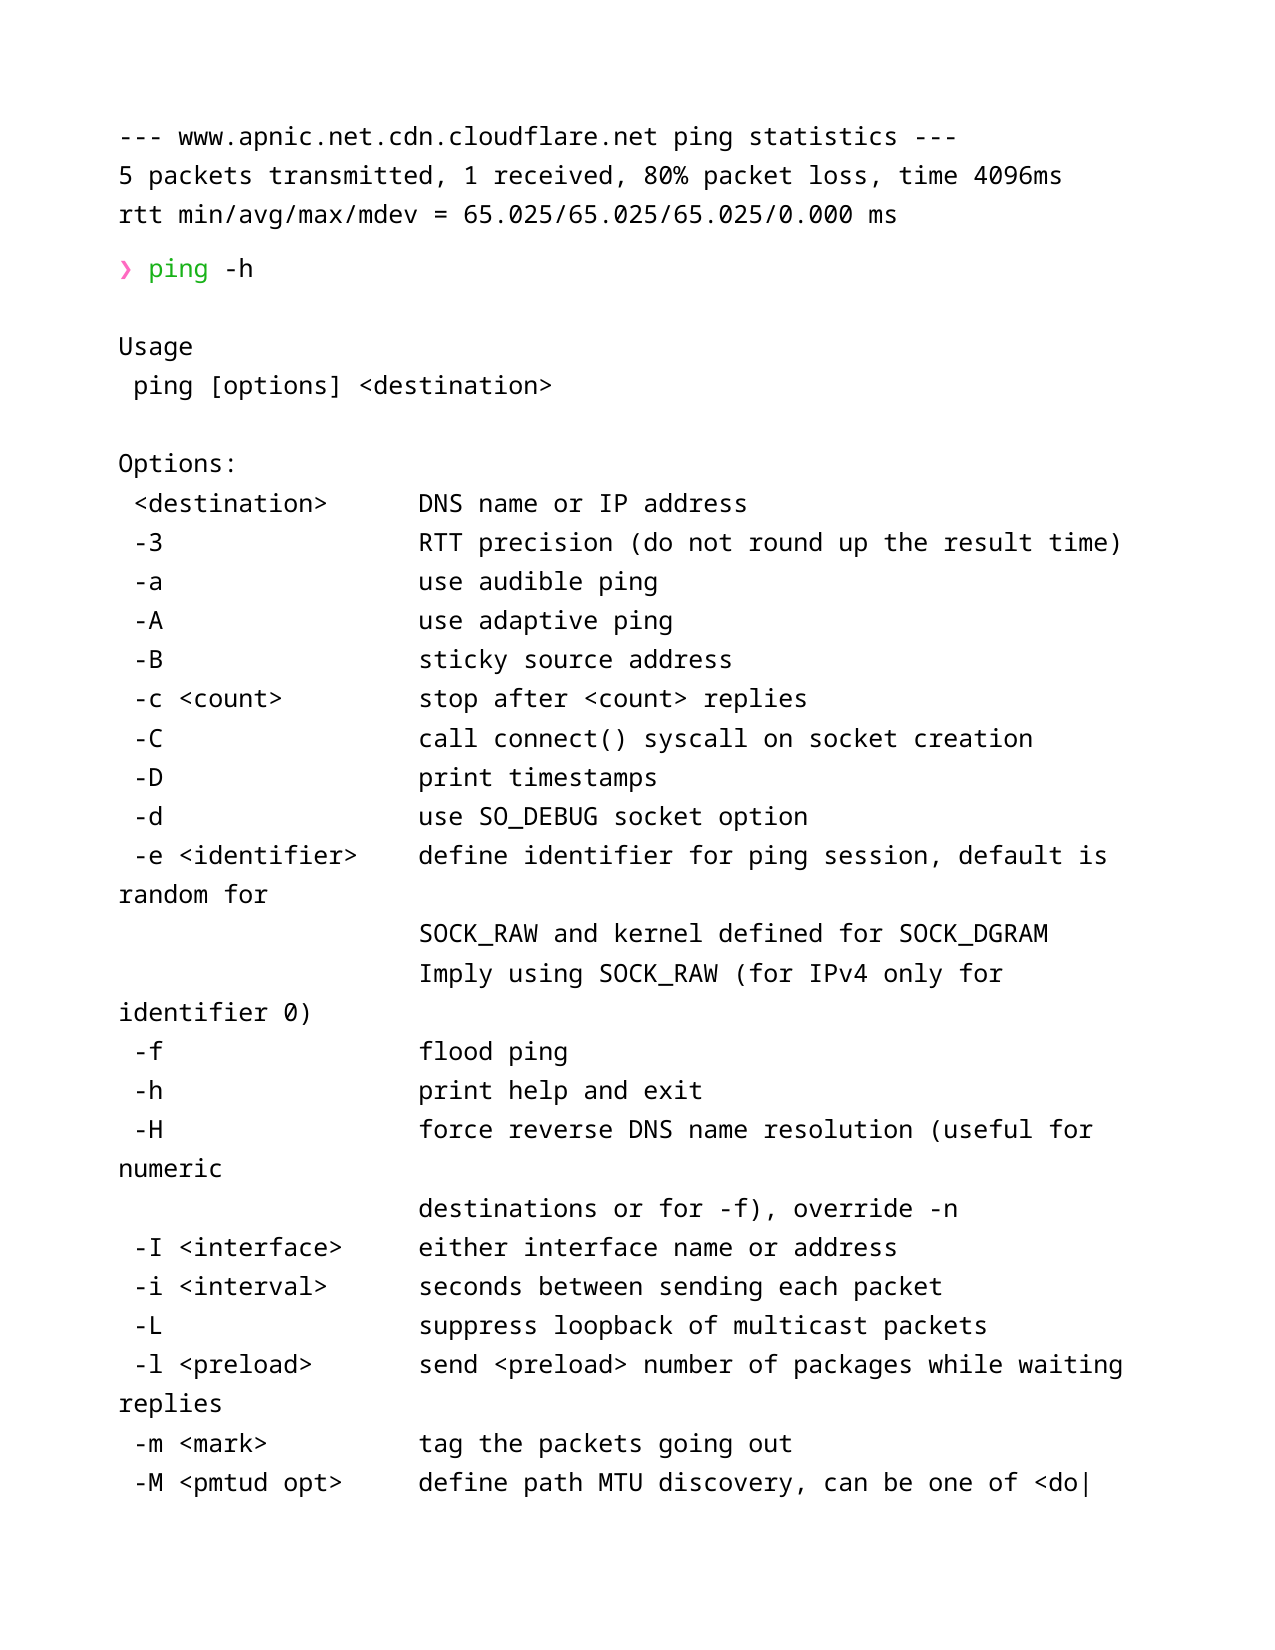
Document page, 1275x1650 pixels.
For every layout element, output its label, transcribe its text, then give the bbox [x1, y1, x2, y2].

text --- www.apnic.net.cdn.cloudflare.net ping statistics --- 5 packets transmitted, 1 received, 80% packet loss, time 4096ms rtt min/avg/max/mdev = 65.025/65.025/65.025/0.000 ms [118, 118, 1157, 231]
text ❯ ping -h Usage ping [options] <destination> Options: <destination> DNS name or IP address -3 RTT precision (do not round up the result time) -a use audible ping -A use adaptive ping -B sticky source address -c <count> stop after <count> replies -C call connect() syscall on socket creation -D print timestamps -d use SO_DEBUG socket option -e <identifier> define identifier for ping session, default is random for SOCK_RAW and kernel defined for SOCK_DGRAM Imply using SOCK_RAW (for IPv4 only for identifier 0) -f flood ping -h print help and exit -H force reverse DNS name resolution (useful for numeric destinations or for -f), override -n -I <interface> either interface name or address -i <interval> seconds between sending each packet -L suppress loopback of multicast packets -l <preload> send <preload> number of packages while waiting replies -m <mark> tag the packets going out -M <pmtud opt> define path MTU discovery, can be one of <do| [118, 250, 1157, 1498]
